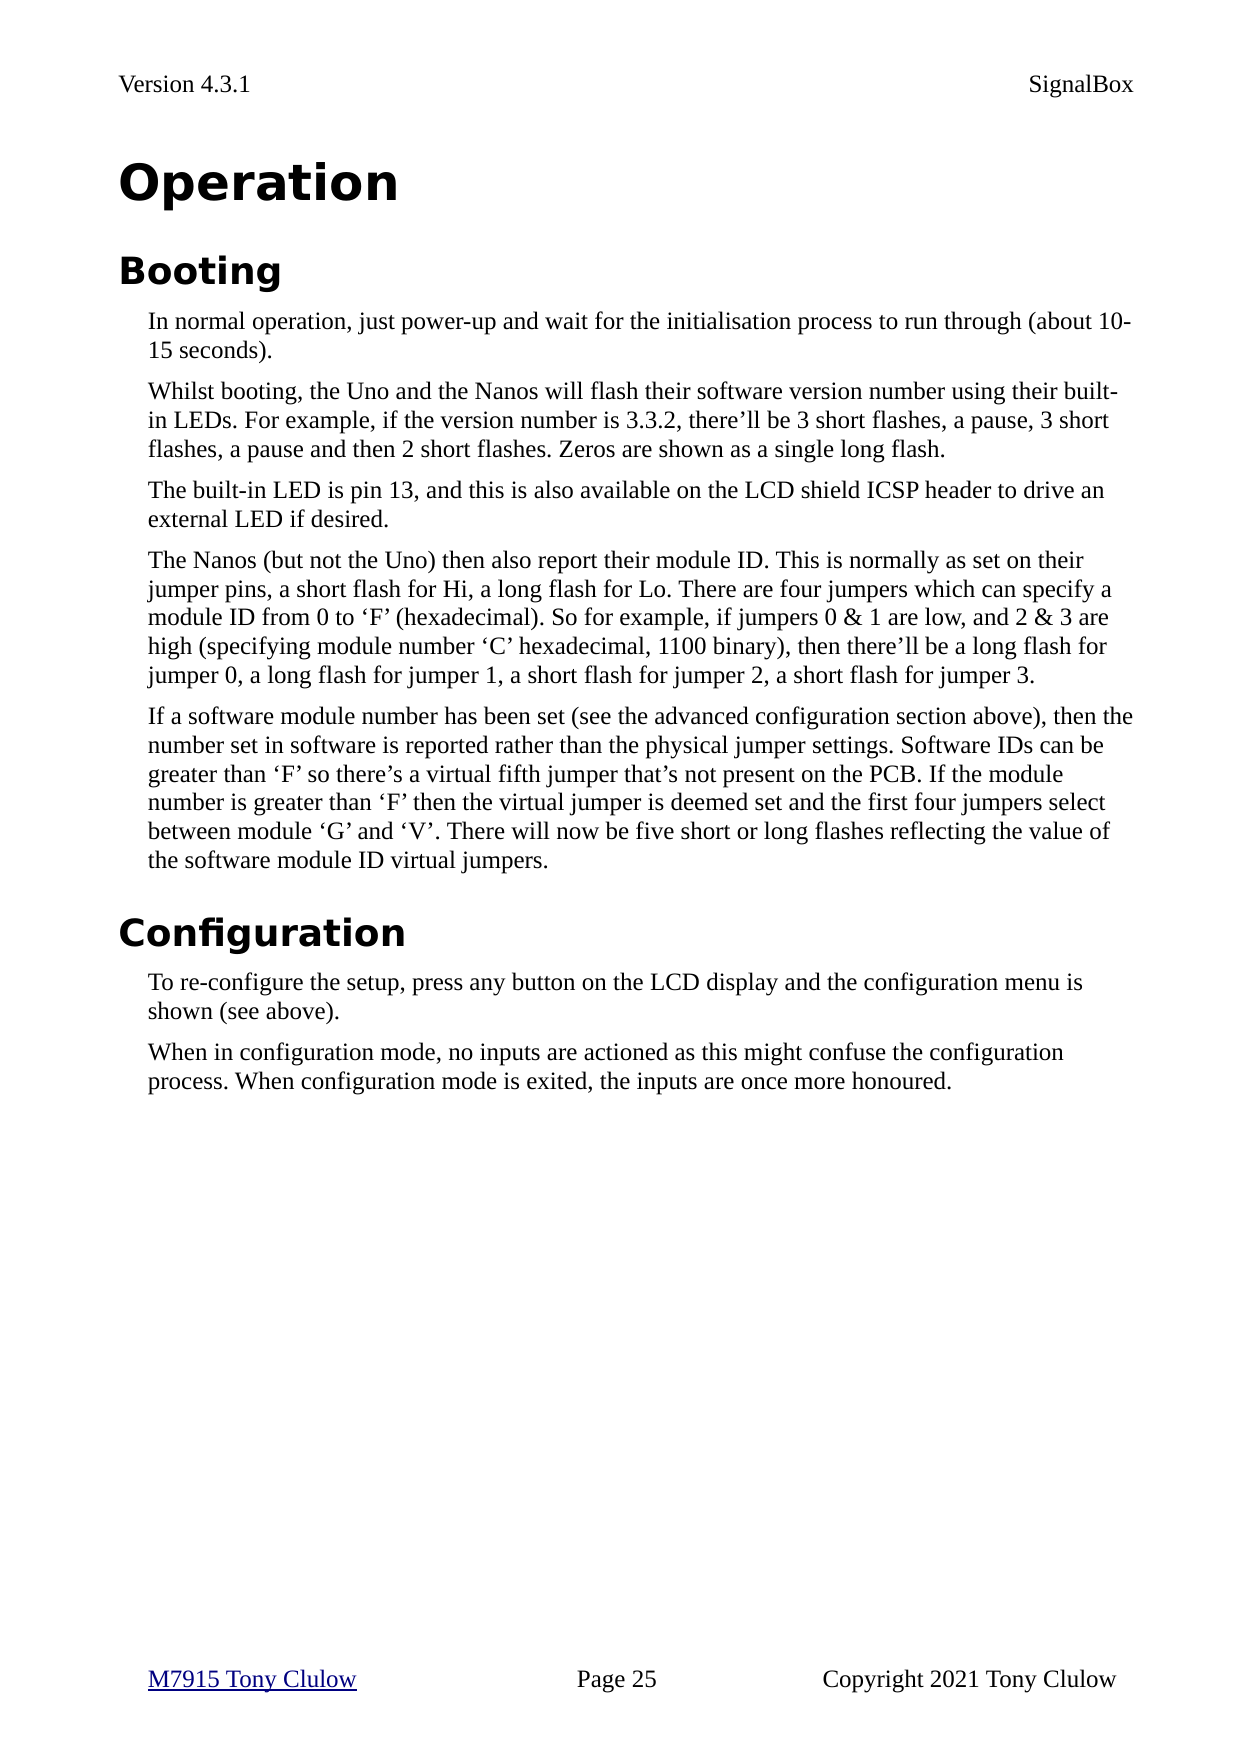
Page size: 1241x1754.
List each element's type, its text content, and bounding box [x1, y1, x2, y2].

text If a software module number has been set (see the advanced configuration section above), then the number set in software is reported rather than the physical jumper settings. Software IDs can be greater than ‘F’ so there’s a virtual fifth jumper that’s not present on the PCB. If the module number is greater than ‘F’ then the virtual jumper is deemed set and the first four jumpers select between module ‘G’ and ‘V’. There will now be five short or long flashes reflecting the value of the software module ID virtual jumpers. [148, 701, 1134, 874]
text The Nanos (but not the Uno) then also report their module ID. This is normally as set on their jumper pins, a short flash for Hi, a long flash for Lo. There are four jumpers which can specify a module ID from 0 to ‘F’ (hexadecimal). So for example, if jumpers 0 & 1 are low, and 2 & 3 are high (specifying module number ‘C’ hexadecimal, 1100 binary), then there’ll be a long flash for jumper 0, a long flash for jumper 1, a short flash for jumper 2, a short flash for jumper 3. [148, 545, 1134, 689]
subtitle Operation [118, 154, 1134, 212]
text In normal operation, just power-up and wait for the initialisation process to run through (about 10-15 seconds). [148, 306, 1134, 364]
text To re-configure the setup, press any button on the LCD display and the configuration menu is shown (see above). [148, 967, 1134, 1025]
subtitle Configuration [118, 911, 1134, 955]
subtitle Booting [118, 250, 1134, 294]
text The built-in LED is pin 13, and this is also available on the LCD shield ICSP header to drive an external LED if desired. [148, 475, 1134, 532]
text When in configuration mode, no inputs are actioned as this might confuse the configuration process. When configuration mode is exited, the inputs are once more honoured. [148, 1037, 1134, 1095]
text Whilst booting, the Uno and the Nanos will flash their software version number using their built-in LEDs. For example, if the version number is 3.3.2, there’ll be 3 short flashes, a pause, 3 short flashes, a pause and then 2 short flashes. Zeros are shown as a single long flash. [148, 376, 1134, 462]
